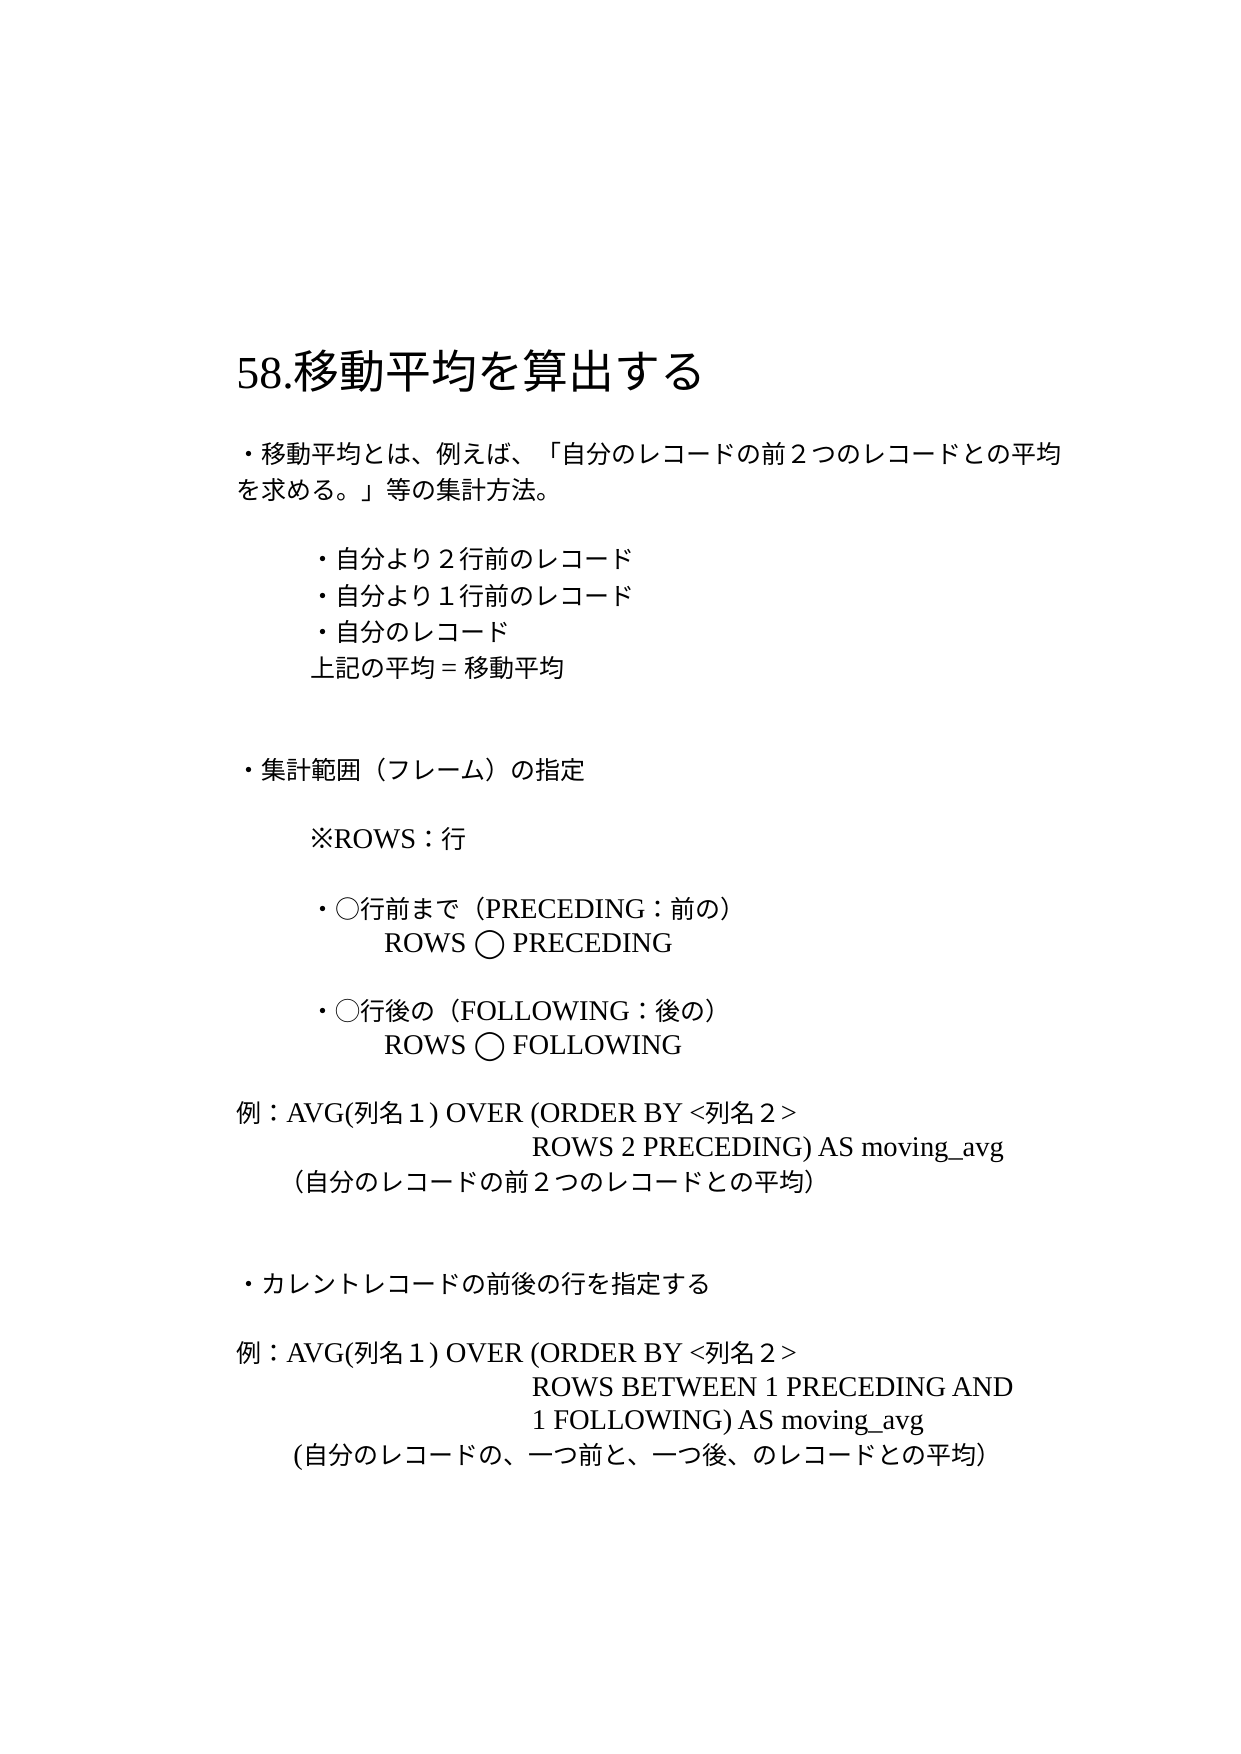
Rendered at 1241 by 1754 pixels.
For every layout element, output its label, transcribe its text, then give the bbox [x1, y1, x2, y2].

text ・カレントレコードの前後の行を指定する [236, 1264, 1063, 1301]
text ・移動平均とは、例えば、「自分のレコードの前２つのレコードとの平均を求める。」等の集計方法。 [236, 434, 1063, 507]
text ROWS ◯ PRECEDING [236, 925, 1063, 958]
text （自分のレコードの前２つのレコードとの平均） [236, 1162, 1063, 1199]
text 上記の平均 = 移動平均 [236, 649, 1063, 685]
text ・◯行後の（FOLLOWING：後の） [236, 991, 1063, 1027]
text ROWS ◯ FOLLOWING [236, 1027, 1063, 1060]
text (自分のレコードの、一つ前と、一つ後、のレコードとの平均） [236, 1436, 1063, 1472]
text ・○行前まで（PRECEDING：前の） [236, 889, 1063, 925]
text ・自分より２行前のレコード [236, 540, 1063, 576]
text ・集計範囲（フレーム）の指定 [236, 751, 1063, 787]
text ※ROWS：行 [236, 820, 1063, 856]
text 58.移動平均を算出する [236, 335, 1063, 402]
text ROWS BETWEEN 1 PRECEDING AND [236, 1370, 1063, 1403]
text 例：AVG(列名１) OVER (ORDER BY <列名２> [236, 1093, 1063, 1129]
text 1 FOLLOWING) AS moving_avg [236, 1403, 1063, 1436]
text ROWS 2 PRECEDING) AS moving_avg [236, 1129, 1063, 1162]
text 例：AVG(列名１) OVER (ORDER BY <列名２> [236, 1334, 1063, 1370]
text ・自分のレコード [236, 612, 1063, 649]
text ・自分より１行前のレコード [236, 576, 1063, 612]
